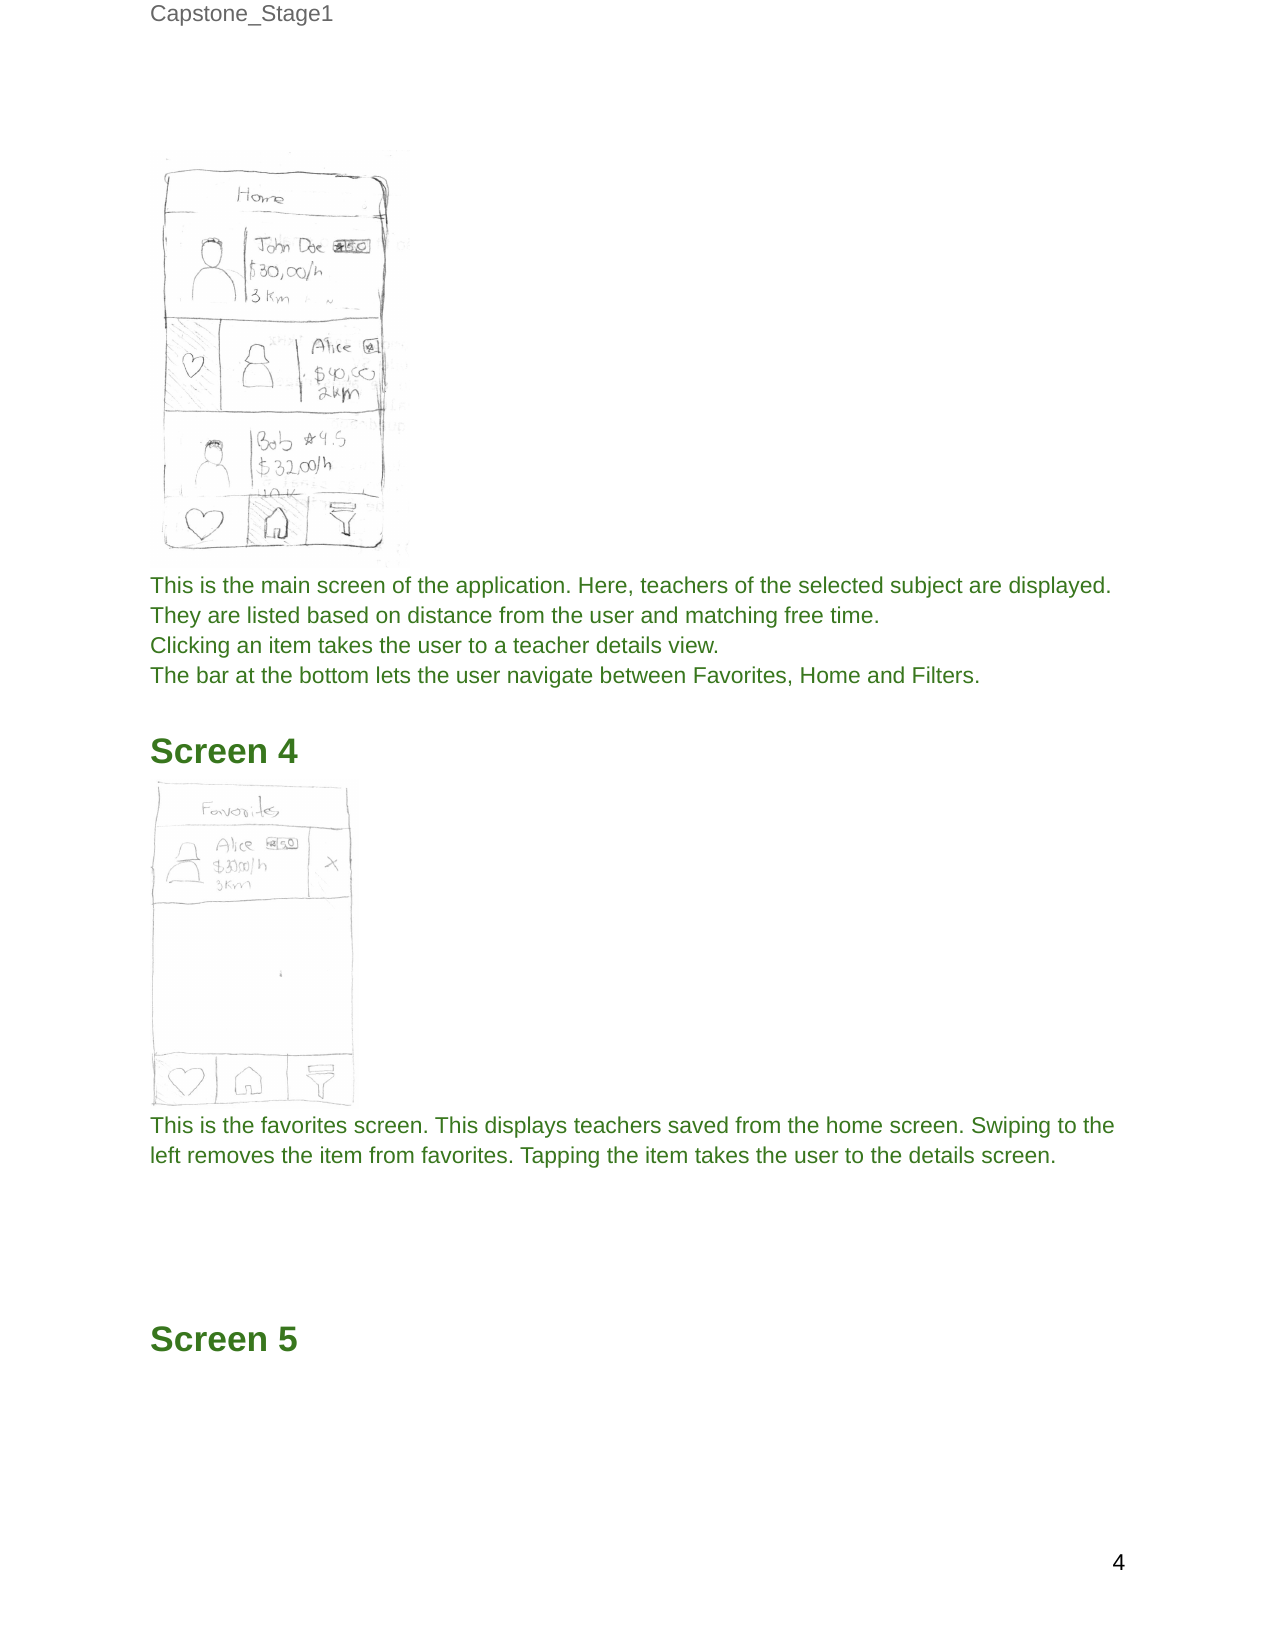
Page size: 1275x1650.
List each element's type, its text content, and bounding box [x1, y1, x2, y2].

picture [150, 779, 360, 1109]
text The bar at the bottom lets the user navigate between Favorites, Home and Filters. [150, 662, 1125, 689]
text Clicking an item takes the user to a teacher details view. [150, 632, 1125, 659]
subtitle Screen 5 [150, 1318, 1125, 1359]
text This is the main screen of the application. Here, teachers of the selected subject are displayed. They are listed based on distance from the user and matching free time. [150, 572, 1125, 628]
picture [150, 150, 410, 568]
subtitle Screen 4 [150, 730, 1125, 771]
text This is the favorites screen. This displays teachers saved from the home screen. Swiping to the left removes the item from favorites. Tapping the item takes the user to the details screen. [150, 1112, 1125, 1168]
